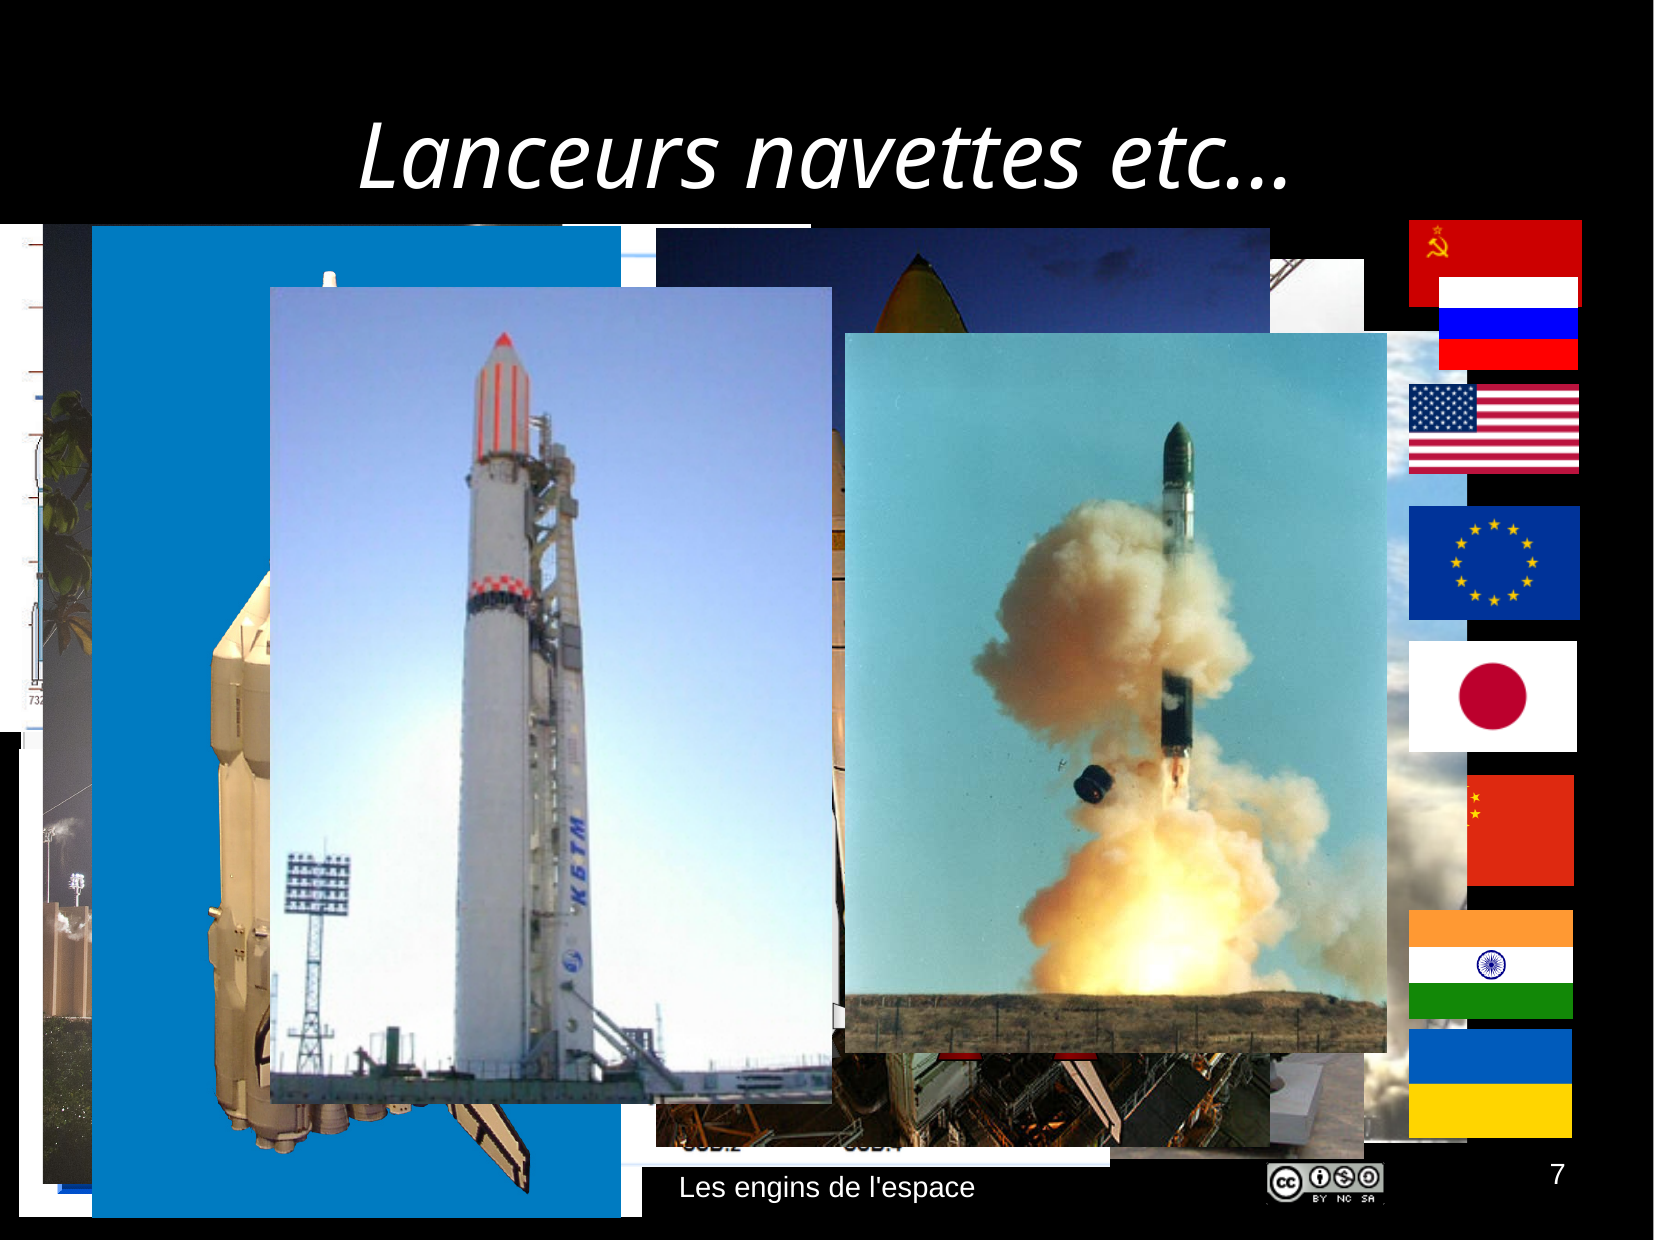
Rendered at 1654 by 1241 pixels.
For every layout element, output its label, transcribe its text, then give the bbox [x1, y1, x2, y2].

title Lanceurs navettes etc... [82, 56, 1571, 250]
picture [0, 220, 1582, 1218]
picture [1266, 1162, 1385, 1205]
